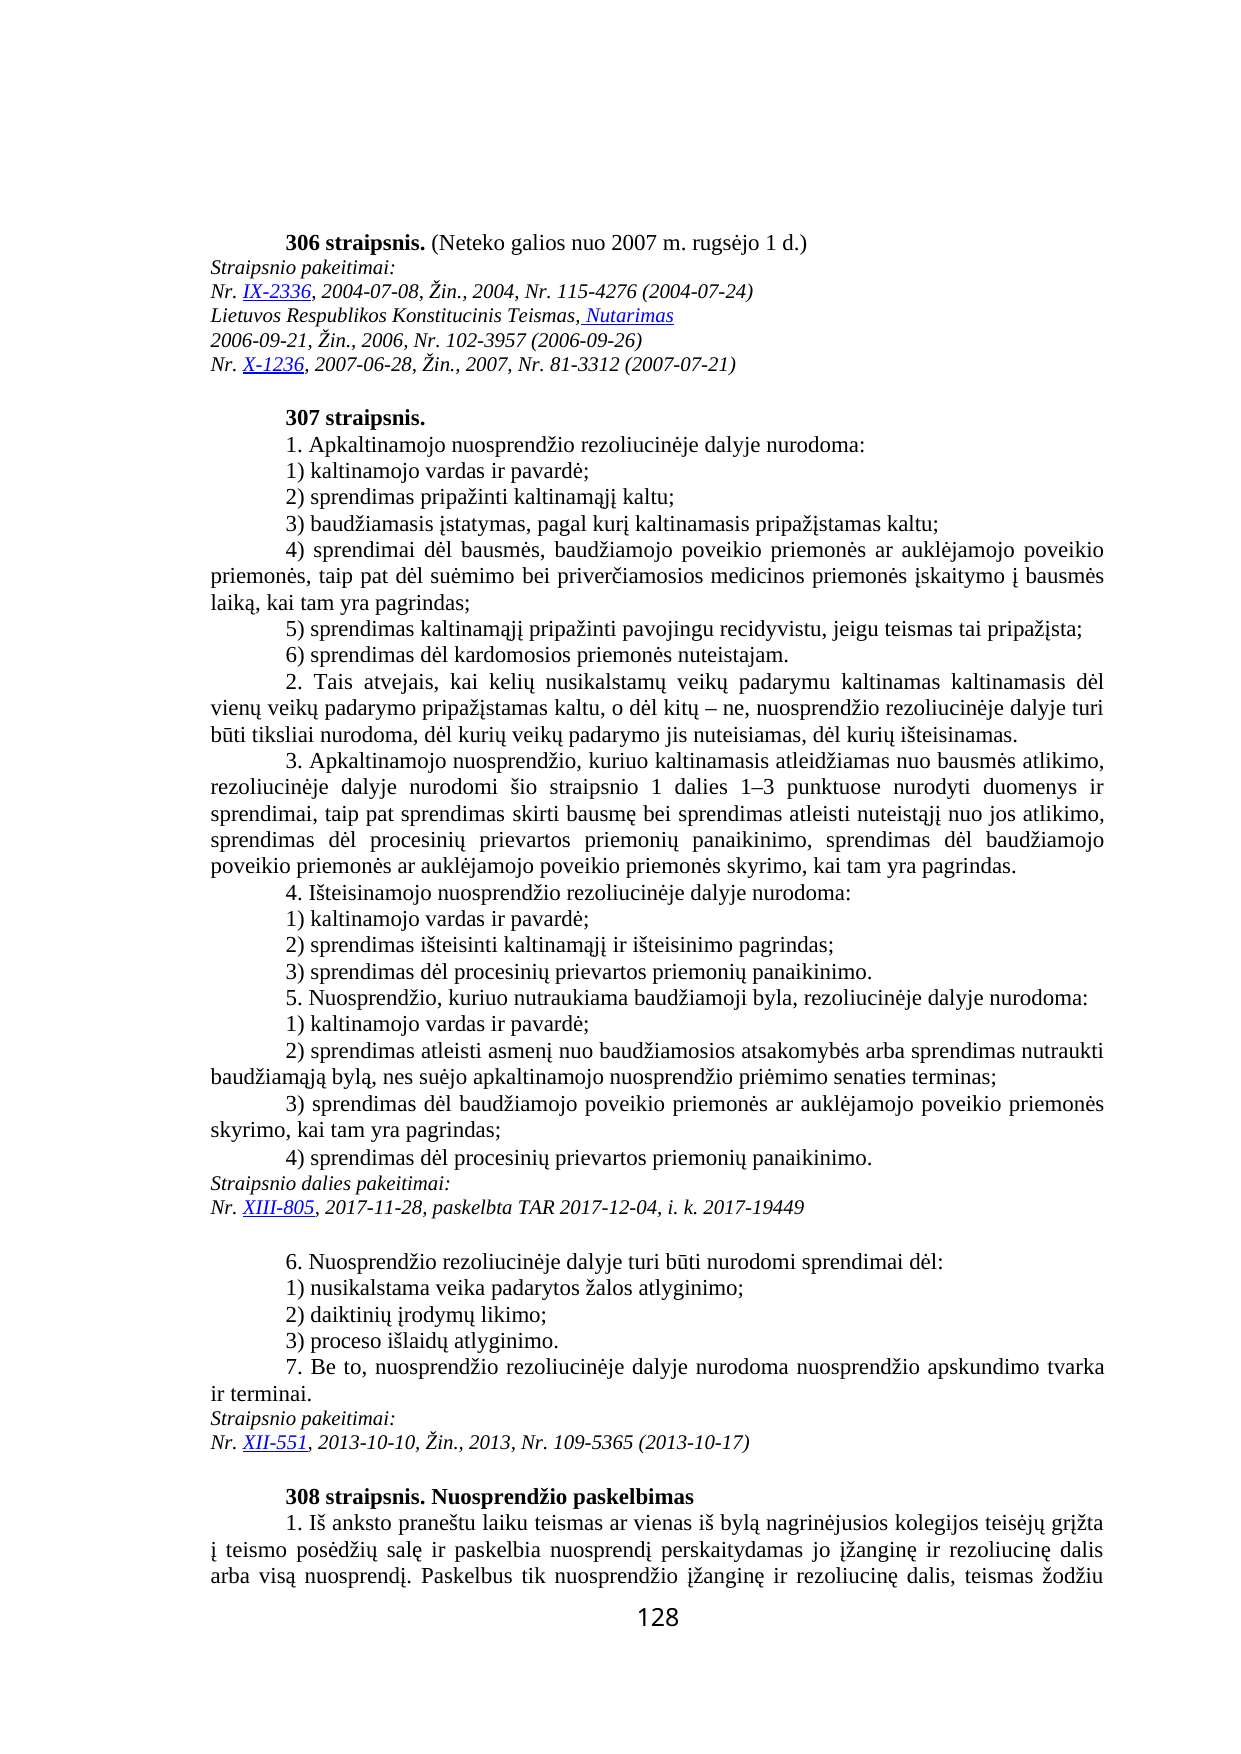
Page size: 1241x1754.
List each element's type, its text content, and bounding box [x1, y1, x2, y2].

text 306 straipsnis. (Neteko galios nuo 2007 m. rugsėjo 1 d.) [210, 229, 1105, 255]
text 6. Nuosprendžio rezoliucinėje dalyje turi būti nurodomi sprendimai dėl: [210, 1248, 1105, 1274]
text Straipsnio pakeitimai: [210, 1406, 1105, 1430]
text 4) sprendimas dėl procesinių prievartos priemonių panaikinimo. [210, 1142, 1105, 1171]
text 1. Iš anksto praneštu laiku teismas ar vienas iš bylą nagrinėjusios kolegijos teisėjų grįžta į teismo posėdžių salę ir paskelbia nuosprendį perskaitydamas jo įžanginę ir rezoliucinę dalis arba visą nuosprendį. Paskelbus tik nuosprendžio įžanginę ir rezoliucinę dalis, teismas žodžiu [210, 1509, 1105, 1588]
text 5. Nuosprendžio, kuriuo nutraukiama baudžiamoji byla, rezoliucinėje dalyje nurodoma: [210, 984, 1105, 1011]
text Nr. XII-551, 2013-10-10, Žin., 2013, Nr. 109-5365 (2013-10-17) [210, 1430, 1105, 1454]
text 3) proceso išlaidų atlyginimo. [210, 1327, 1105, 1353]
text 1. Apkaltinamojo nuosprendžio rezoliucinėje dalyje nurodoma: [210, 431, 1105, 457]
text 3) sprendimas dėl procesinių prievartos priemonių panaikinimo. [210, 958, 1105, 984]
text 307 straipsnis. [210, 404, 1105, 431]
text 5) sprendimas kaltinamąjį pripažinti pavojingu recidyvistu, jeigu teismas tai pripažįsta; [210, 615, 1105, 642]
text Straipsnio pakeitimai: [210, 255, 1105, 279]
text Nr. X-1236, 2007-06-28, Žin., 2007, Nr. 81-3312 (2007-07-21) [210, 352, 1105, 376]
text 7. Be to, nuosprendžio rezoliucinėje dalyje nurodoma nuosprendžio apskundimo tvarka ir terminai. [210, 1353, 1105, 1406]
text 6) sprendimas dėl kardomosios priemonės nuteistajam. [210, 642, 1105, 668]
text 3) baudžiamasis įstatymas, pagal kurį kaltinamasis pripažįstamas kaltu; [210, 510, 1105, 536]
text Nr. XIII-805, 2017-11-28, paskelbta TAR 2017-12-04, i. k. 2017-19449 [210, 1195, 1105, 1219]
text 2006-09-21, Žin., 2006, Nr. 102-3957 (2006-09-26) [210, 327, 1105, 352]
text 1) nusikalstama veika padarytos žalos atlyginimo; [210, 1274, 1105, 1301]
text 2) sprendimas atleisti asmenį nuo baudžiamosios atsakomybės arba sprendimas nutraukti baudžiamąją bylą, nes suėjo apkaltinamojo nuosprendžio priėmimo senaties terminas; [210, 1037, 1105, 1089]
text Nr. IX-2336, 2004-07-08, Žin., 2004, Nr. 115-4276 (2004-07-24) [210, 279, 1105, 303]
text 3. Apkaltinamojo nuosprendžio, kuriuo kaltinamasis atleidžiamas nuo bausmės atlikimo, rezoliucinėje dalyje nurodomi šio straipsnio 1 dalies 1–3 punktuose nurodyti duomenys ir sprendimai, taip pat sprendimas skirti bausmę bei sprendimas atleisti nuteistąjį nuo jos atlikimo, sprendimas dėl procesinių prievartos priemonių panaikinimo, sprendimas dėl baudžiamojo poveikio priemonės ar auklėjamojo poveikio priemonės skyrimo, kai tam yra pagrindas. [210, 747, 1105, 879]
text 308 straipsnis. Nuosprendžio paskelbimas [210, 1483, 1105, 1509]
text 2) sprendimas pripažinti kaltinamąjį kaltu; [210, 483, 1105, 510]
text Lietuvos Respublikos Konstitucinis Teismas, Nutarimas [210, 303, 1105, 327]
text 2. Tais atvejais, kai kelių nusikalstamų veikų padarymu kaltinamas kaltinamasis dėl vienų veikų padarymo pripažįstamas kaltu, o dėl kitų – ne, nuosprendžio rezoliucinėje dalyje turi būti tiksliai nurodoma, dėl kurių veikų padarymo jis nuteisiamas, dėl kurių išteisinamas. [210, 668, 1105, 747]
text 2) sprendimas išteisinti kaltinamąjį ir išteisinimo pagrindas; [210, 931, 1105, 958]
text 1) kaltinamojo vardas ir pavardė; [210, 457, 1105, 483]
text 4) sprendimai dėl bausmės, baudžiamojo poveikio priemonės ar auklėjamojo poveikio priemonės, taip pat dėl suėmimo bei priverčiamosios medicinos priemonės įskaitymo į bausmės laiką, kai tam yra pagrindas; [210, 536, 1105, 615]
text Straipsnio dalies pakeitimai: [210, 1171, 1105, 1195]
text 1) kaltinamojo vardas ir pavardė; [210, 1011, 1105, 1037]
text 1) kaltinamojo vardas ir pavardė; [210, 905, 1105, 931]
text 3) sprendimas dėl baudžiamojo poveikio priemonės ar auklėjamojo poveikio priemonės skyrimo, kai tam yra pagrindas; [210, 1089, 1105, 1142]
text 2) daiktinių įrodymų likimo; [210, 1301, 1105, 1327]
text 4. Išteisinamojo nuosprendžio rezoliucinėje dalyje nurodoma: [210, 879, 1105, 905]
